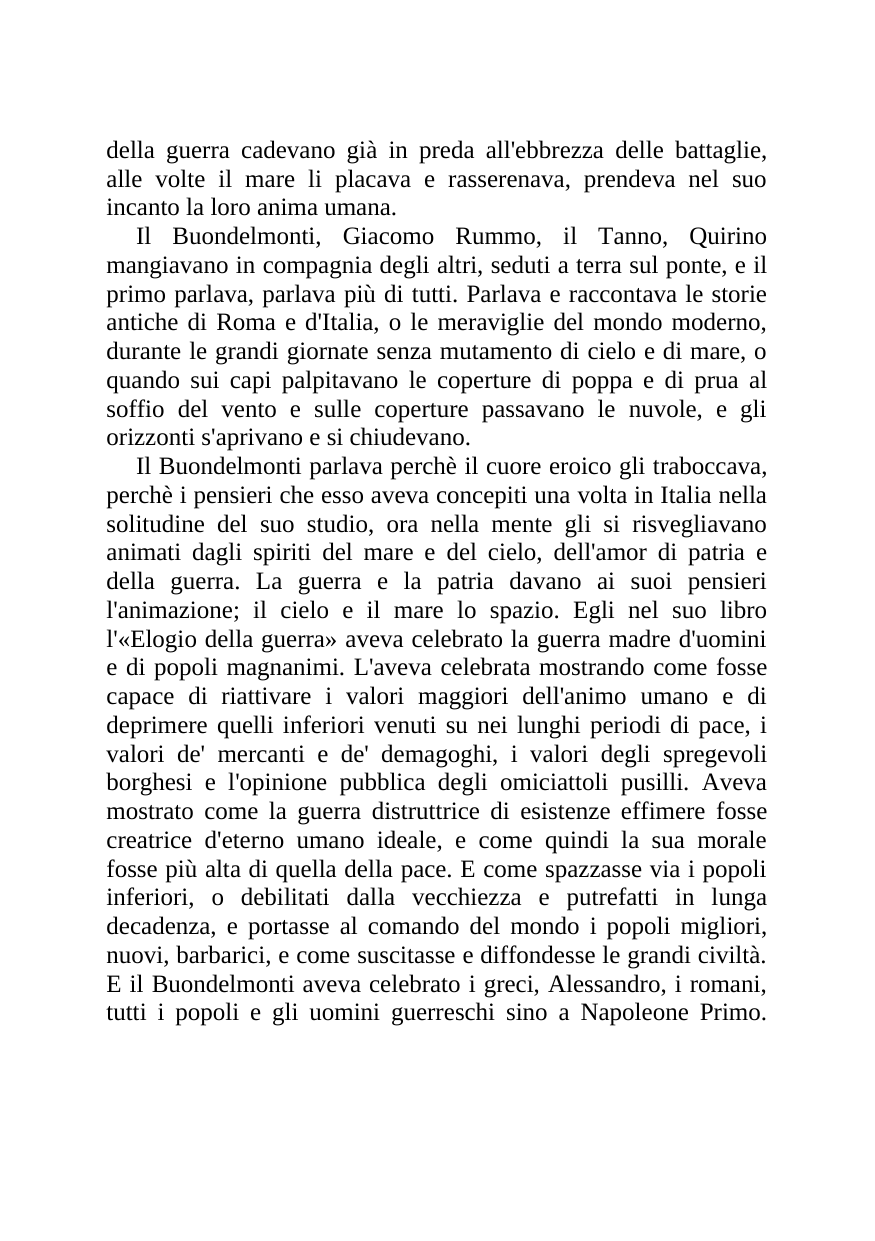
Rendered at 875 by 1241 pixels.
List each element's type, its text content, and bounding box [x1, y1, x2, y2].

text Il Buondelmonti, Giacomo Rummo, il Tanno, Quirino mangiavano in compagnia degli altri, seduti a terra sul ponte, e il primo parlava, parlava più di tutti. Parlava e raccontava le storie antiche di Roma e d'Italia, o le meraviglie del mondo moderno, durante le grandi giornate senza mutamento di cielo e di mare, o quando sui capi palpitavano le coperture di poppa e di prua al soffio del vento e sulle coperture passavano le nuvole, e gli orizzonti s'aprivano e si chiudevano. [106, 221, 768, 451]
text Il Buondelmonti parlava perchè il cuore eroico gli traboccava, perchè i pensieri che esso aveva concepiti una volta in Italia nella solitudine del suo studio, ora nella mente gli si risvegliavano animati dagli spiriti del mare e del cielo, dell'amor di patria e della guerra. La guerra e la patria davano ai suoi pensieri l'animazione; il cielo e il mare lo spazio. Egli nel suo libro l'«Elogio della guerra» aveva celebrato la guerra madre d'uomini e di popoli magnanimi. L'aveva celebrata mostrando come fosse capace di riattivare i valori maggiori dell'animo umano e di deprimere quelli inferiori venuti su nei lunghi periodi di pace, i valori de' mercanti e de' demagoghi, i valori degli spregevoli borghesi e l'opinione pubblica degli omiciattoli pusilli. Aveva mostrato come la guerra distruttrice di esistenze effimere fosse creatrice d'eterno umano ideale, e come quindi la sua morale fosse più alta di quella della pace. E come spazzasse via i popoli inferiori, o debilitati dalla vecchiezza e putrefatti in lunga decadenza, e portasse al comando del mondo i popoli migliori, nuovi, barbarici, e come suscitasse e diffondesse le grandi civiltà. E il Buondelmonti aveva celebrato i greci, Alessandro, i romani, tutti i popoli e gli uomini guerreschi sino a Napoleone Primo. [106, 451, 768, 1026]
text della guerra cadevano già in preda all'ebbrezza delle battaglie, alle volte il mare li placava e rasserenava, prendeva nel suo incanto la loro anima umana. [106, 135, 768, 221]
